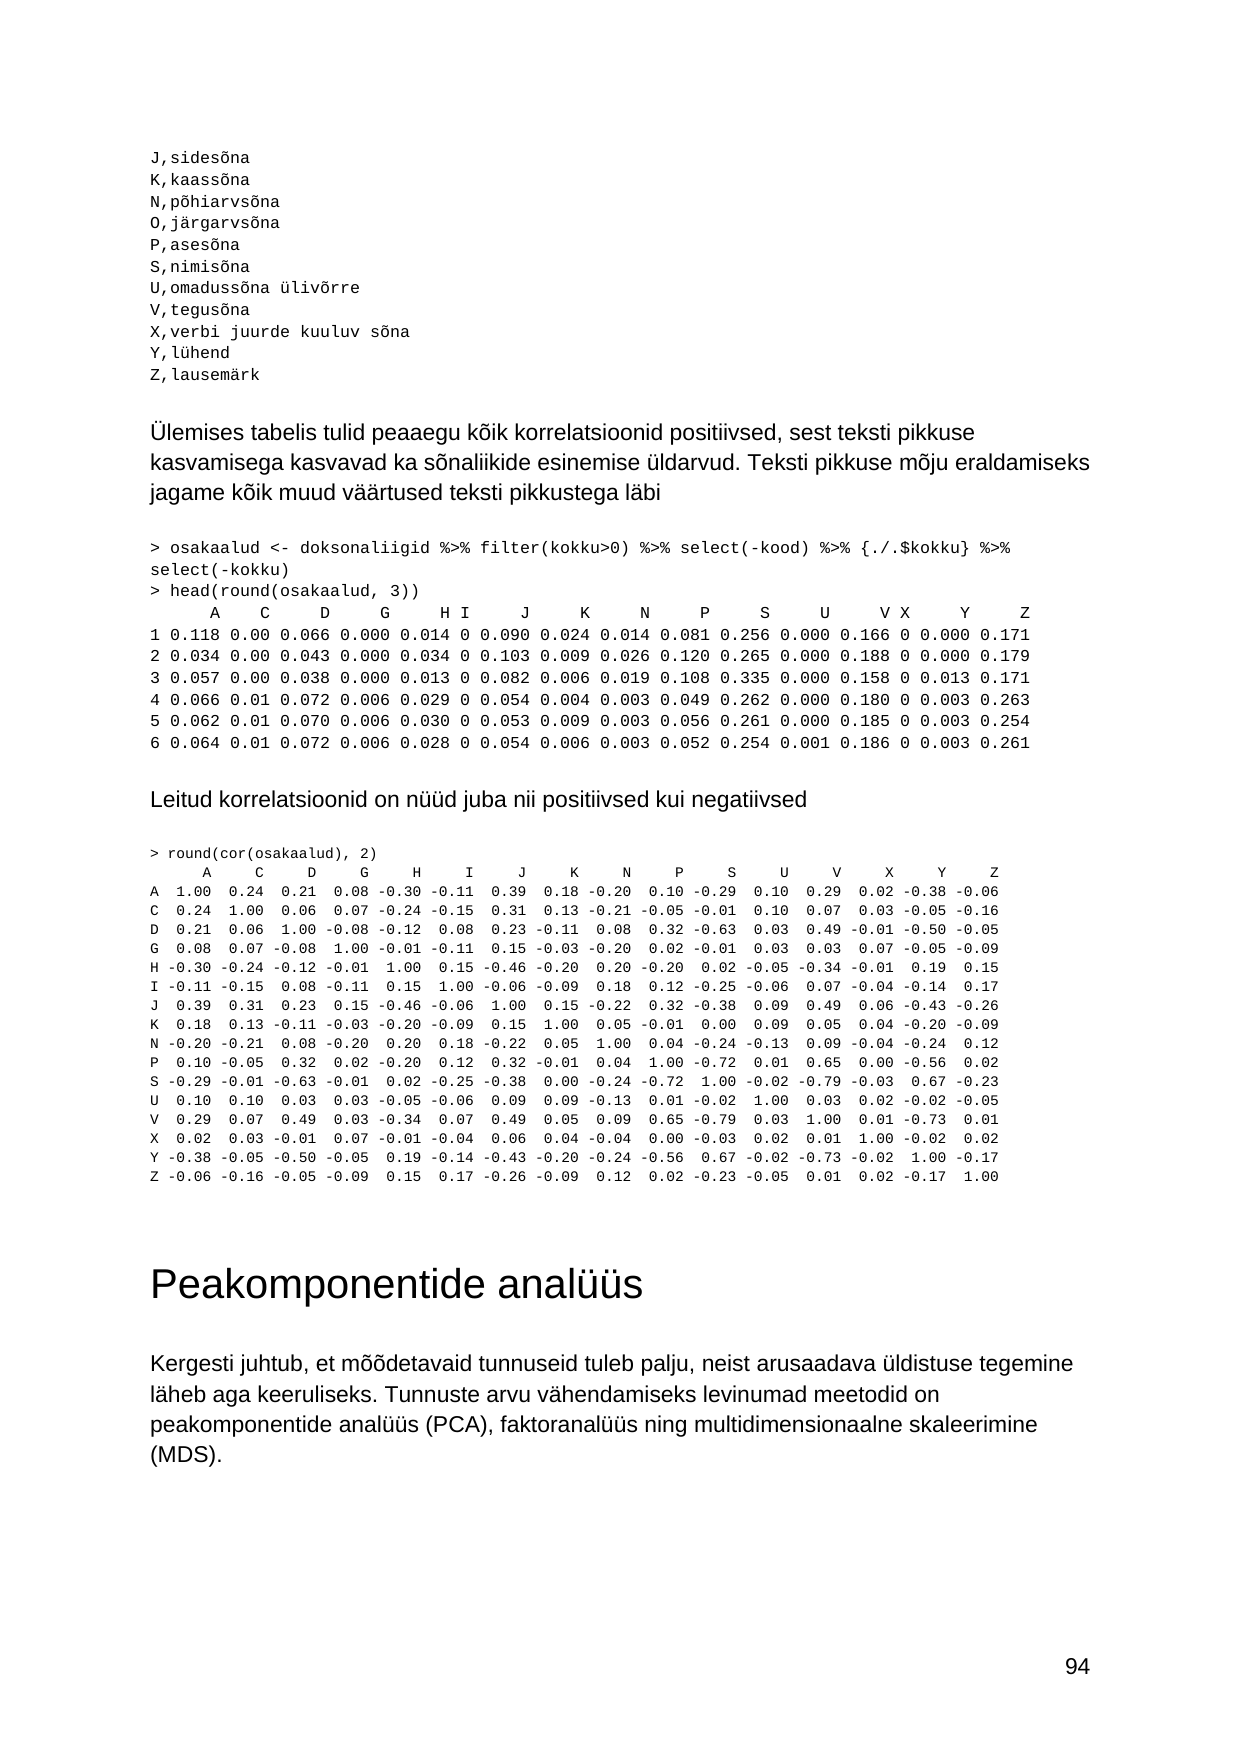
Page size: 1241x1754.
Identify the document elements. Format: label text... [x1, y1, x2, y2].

text K 0.18 0.13 -0.11 -0.03 -0.20 -0.09 0.15 1.00 0.05 -0.01 0.00 0.09 0.05 0.04 -0.20 -0.09 [150, 1017, 1090, 1034]
text G 0.08 0.07 -0.08 1.00 -0.01 -0.11 0.15 -0.03 -0.20 0.02 -0.01 0.03 0.03 0.07 -0.05 -0.09 [150, 941, 1090, 958]
text > round(cor(osakaalud), 2) [150, 847, 1090, 863]
text > osakaalud <- doksonaliigid %>% filter(kokku>0) %>% select(-kood) %>% {./.$kokku} %>% select(-kokku) [150, 539, 1090, 580]
text 3 0.057 0.00 0.038 0.000 0.013 0 0.082 0.006 0.019 0.108 0.335 0.000 0.158 0 0.013 0.171 [150, 669, 1090, 688]
text Leitud korrelatsioonid on nüüd juba nii positiivsed kui negatiivsed [150, 786, 1090, 813]
text U 0.10 0.10 0.03 0.03 -0.05 -0.06 0.09 0.09 -0.13 0.01 -0.02 1.00 0.03 0.02 -0.02 -0.05 [150, 1093, 1090, 1110]
text I -0.11 -0.15 0.08 -0.11 0.15 1.00 -0.06 -0.09 0.18 0.12 -0.25 -0.06 0.07 -0.04 -0.14 0.17 [150, 979, 1090, 996]
text 6 0.064 0.01 0.072 0.006 0.028 0 0.054 0.006 0.003 0.052 0.254 0.001 0.186 0 0.003 0.261 [150, 734, 1090, 753]
subtitle Peakomponentide analüüs [150, 1260, 1090, 1308]
text 4 0.066 0.01 0.072 0.006 0.029 0 0.054 0.004 0.003 0.049 0.262 0.000 0.180 0 0.003 0.263 [150, 691, 1090, 710]
text P 0.10 -0.05 0.32 0.02 -0.20 0.12 0.32 -0.01 0.04 1.00 -0.72 0.01 0.65 0.00 -0.56 0.02 [150, 1055, 1090, 1072]
text Kergesti juhtub, et mõõdetavaid tunnuseid tuleb palju, neist arusaadava üldistuse tegemine läheb aga keeruliseks. Tunnuste arvu vähendamiseks levinumad meetodid on peakomponentide analüüs (PCA), faktoranalüüs ning multidimensionaalne skaleerimine (MDS). [150, 1350, 1090, 1467]
text H -0.30 -0.24 -0.12 -0.01 1.00 0.15 -0.46 -0.20 0.20 -0.20 0.02 -0.05 -0.34 -0.01 0.19 0.15 [150, 960, 1090, 977]
text A C D G H I J K N P S U V X Y Z [150, 604, 1090, 623]
text > head(round(osakaalud, 3)) [150, 583, 1090, 602]
text V 0.29 0.07 0.49 0.03 -0.34 0.07 0.49 0.05 0.09 0.65 -0.79 0.03 1.00 0.01 -0.73 0.01 [150, 1112, 1090, 1129]
text Y -0.38 -0.05 -0.50 -0.05 0.19 -0.14 -0.43 -0.20 -0.24 -0.56 0.67 -0.02 -0.73 -0.02 1.00 -0.17 [150, 1150, 1090, 1167]
text C 0.24 1.00 0.06 0.07 -0.24 -0.15 0.31 0.13 -0.21 -0.05 -0.01 0.10 0.07 0.03 -0.05 -0.16 [150, 903, 1090, 920]
text J 0.39 0.31 0.23 0.15 -0.46 -0.06 1.00 0.15 -0.22 0.32 -0.38 0.09 0.49 0.06 -0.43 -0.26 [150, 998, 1090, 1015]
text 2 0.034 0.00 0.043 0.000 0.034 0 0.103 0.009 0.026 0.120 0.265 0.000 0.188 0 0.000 0.179 [150, 648, 1090, 667]
text 1 0.118 0.00 0.066 0.000 0.014 0 0.090 0.024 0.014 0.081 0.256 0.000 0.166 0 0.000 0.171 [150, 626, 1090, 645]
text A 1.00 0.24 0.21 0.08 -0.30 -0.11 0.39 0.18 -0.20 0.10 -0.29 0.10 0.29 0.02 -0.38 -0.06 [150, 884, 1090, 901]
text X 0.02 0.03 -0.01 0.07 -0.01 -0.04 0.06 0.04 -0.04 0.00 -0.03 0.02 0.01 1.00 -0.02 0.02 [150, 1131, 1090, 1148]
text A C D G H I J K N P S U V X Y Z [150, 866, 1090, 882]
text Ülemises tabelis tulid peaaegu kõik korrelatsioonid positiivsed, sest teksti pikkuse kasvamisega kasvavad ka sõnaliikide esinemise üldarvud. Teksti pikkuse mõju eraldamiseks jagame kõik muud väärtused teksti pikkustega läbi [150, 418, 1090, 505]
text 5 0.062 0.01 0.070 0.006 0.030 0 0.053 0.009 0.003 0.056 0.261 0.000 0.185 0 0.003 0.254 [150, 713, 1090, 732]
text Z -0.06 -0.16 -0.05 -0.09 0.15 0.17 -0.26 -0.09 0.12 0.02 -0.23 -0.05 0.01 0.02 -0.17 1.00 [150, 1169, 1090, 1186]
text D 0.21 0.06 1.00 -0.08 -0.12 0.08 0.23 -0.11 0.08 0.32 -0.63 0.03 0.49 -0.01 -0.50 -0.05 [150, 922, 1090, 939]
text S -0.29 -0.01 -0.63 -0.01 0.02 -0.25 -0.38 0.00 -0.24 -0.72 1.00 -0.02 -0.79 -0.03 0.67 -0.23 [150, 1074, 1090, 1091]
text N -0.20 -0.21 0.08 -0.20 0.20 0.18 -0.22 0.05 1.00 0.04 -0.24 -0.13 0.09 -0.04 -0.24 0.12 [150, 1036, 1090, 1053]
text J,sidesõna K,kaassõna N,põhiarvsõna O,järgarvsõna P,asesõna S,nimisõna U,omadussõna ülivõrre V,tegusõna X,verbi juurde kuuluv sõna Y,lühend Z,lausemärk [150, 150, 1090, 386]
